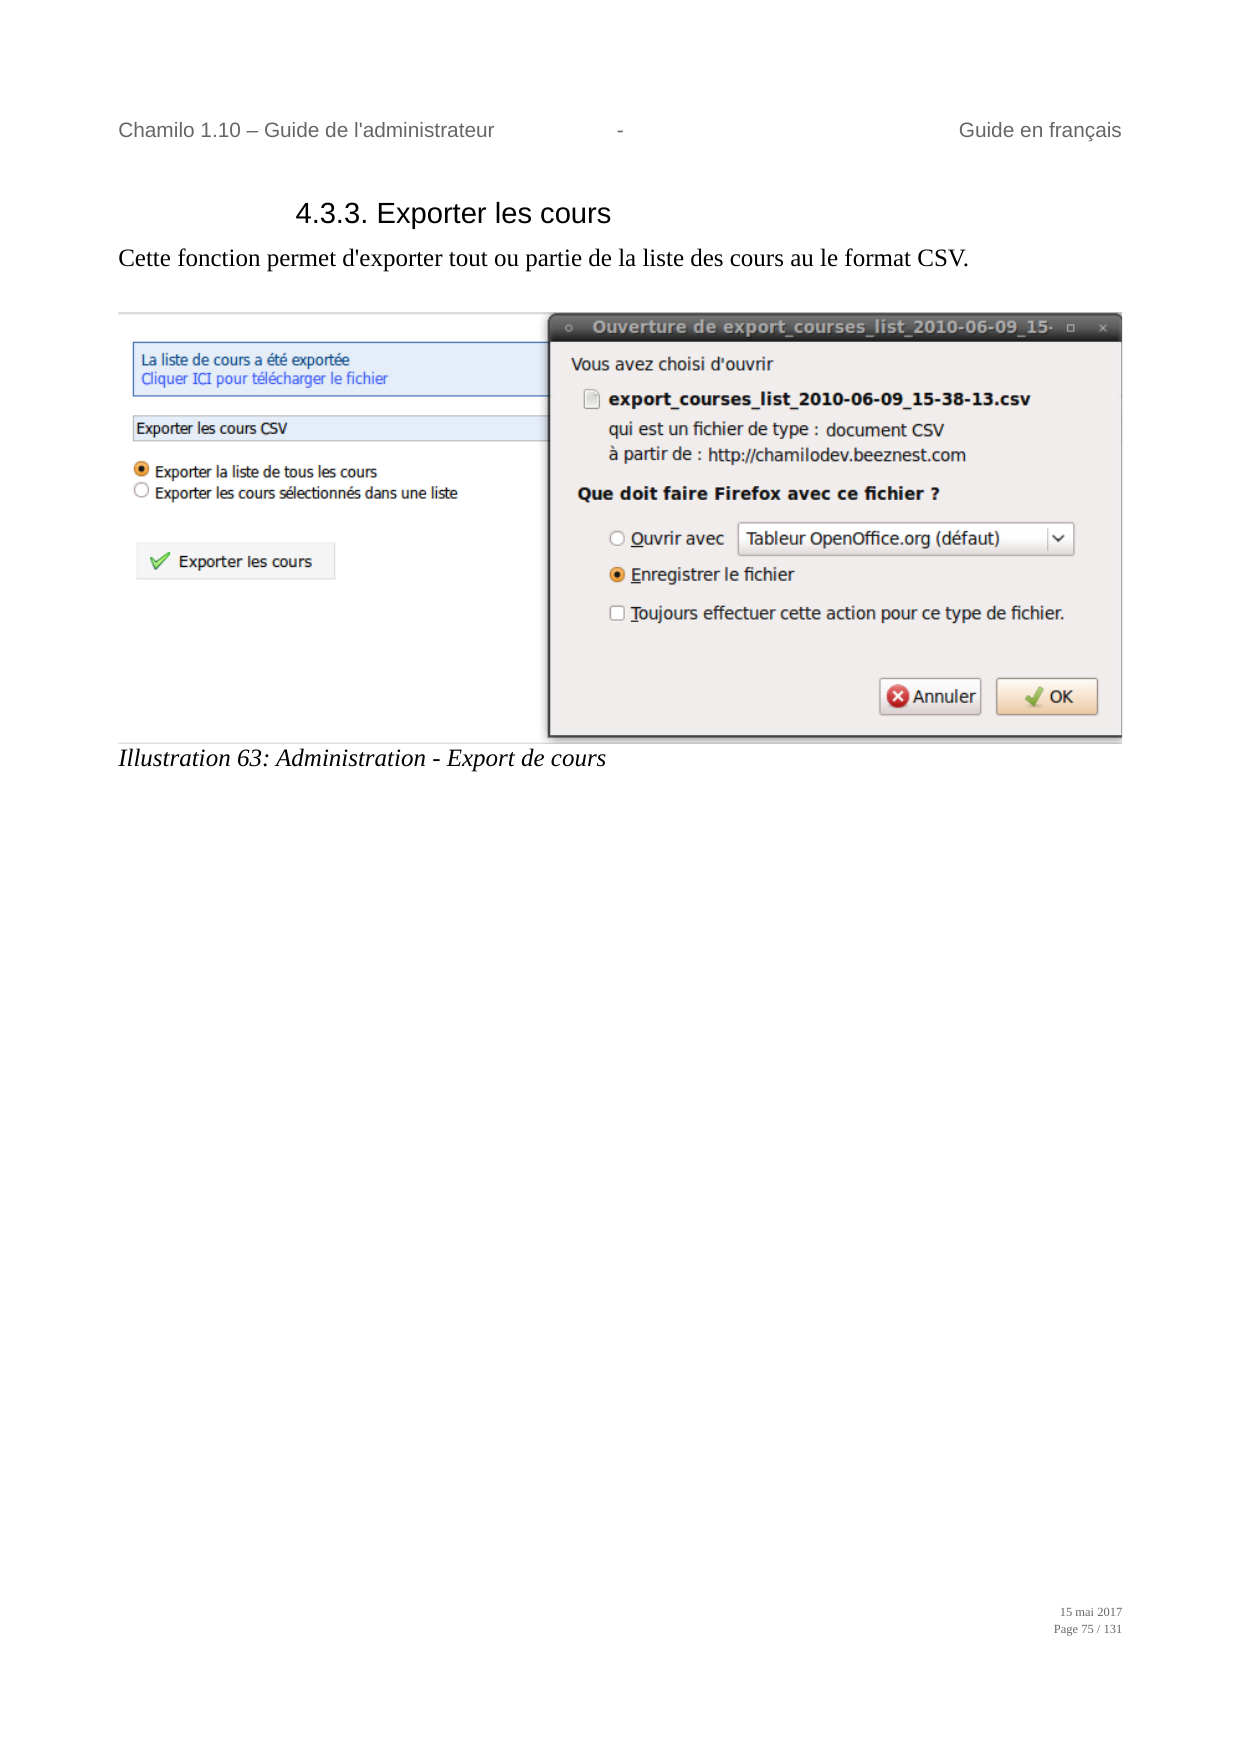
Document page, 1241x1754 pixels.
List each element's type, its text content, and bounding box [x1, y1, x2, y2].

text Cette fonction permet d'exporter tout ou partie de la liste des cours au le format CSV. [118, 243, 1122, 271]
subtitle Exporter les cours [295, 197, 1122, 230]
text Illustration 63: Administration - Export de cours [118, 744, 1122, 772]
picture [118, 312, 1123, 744]
